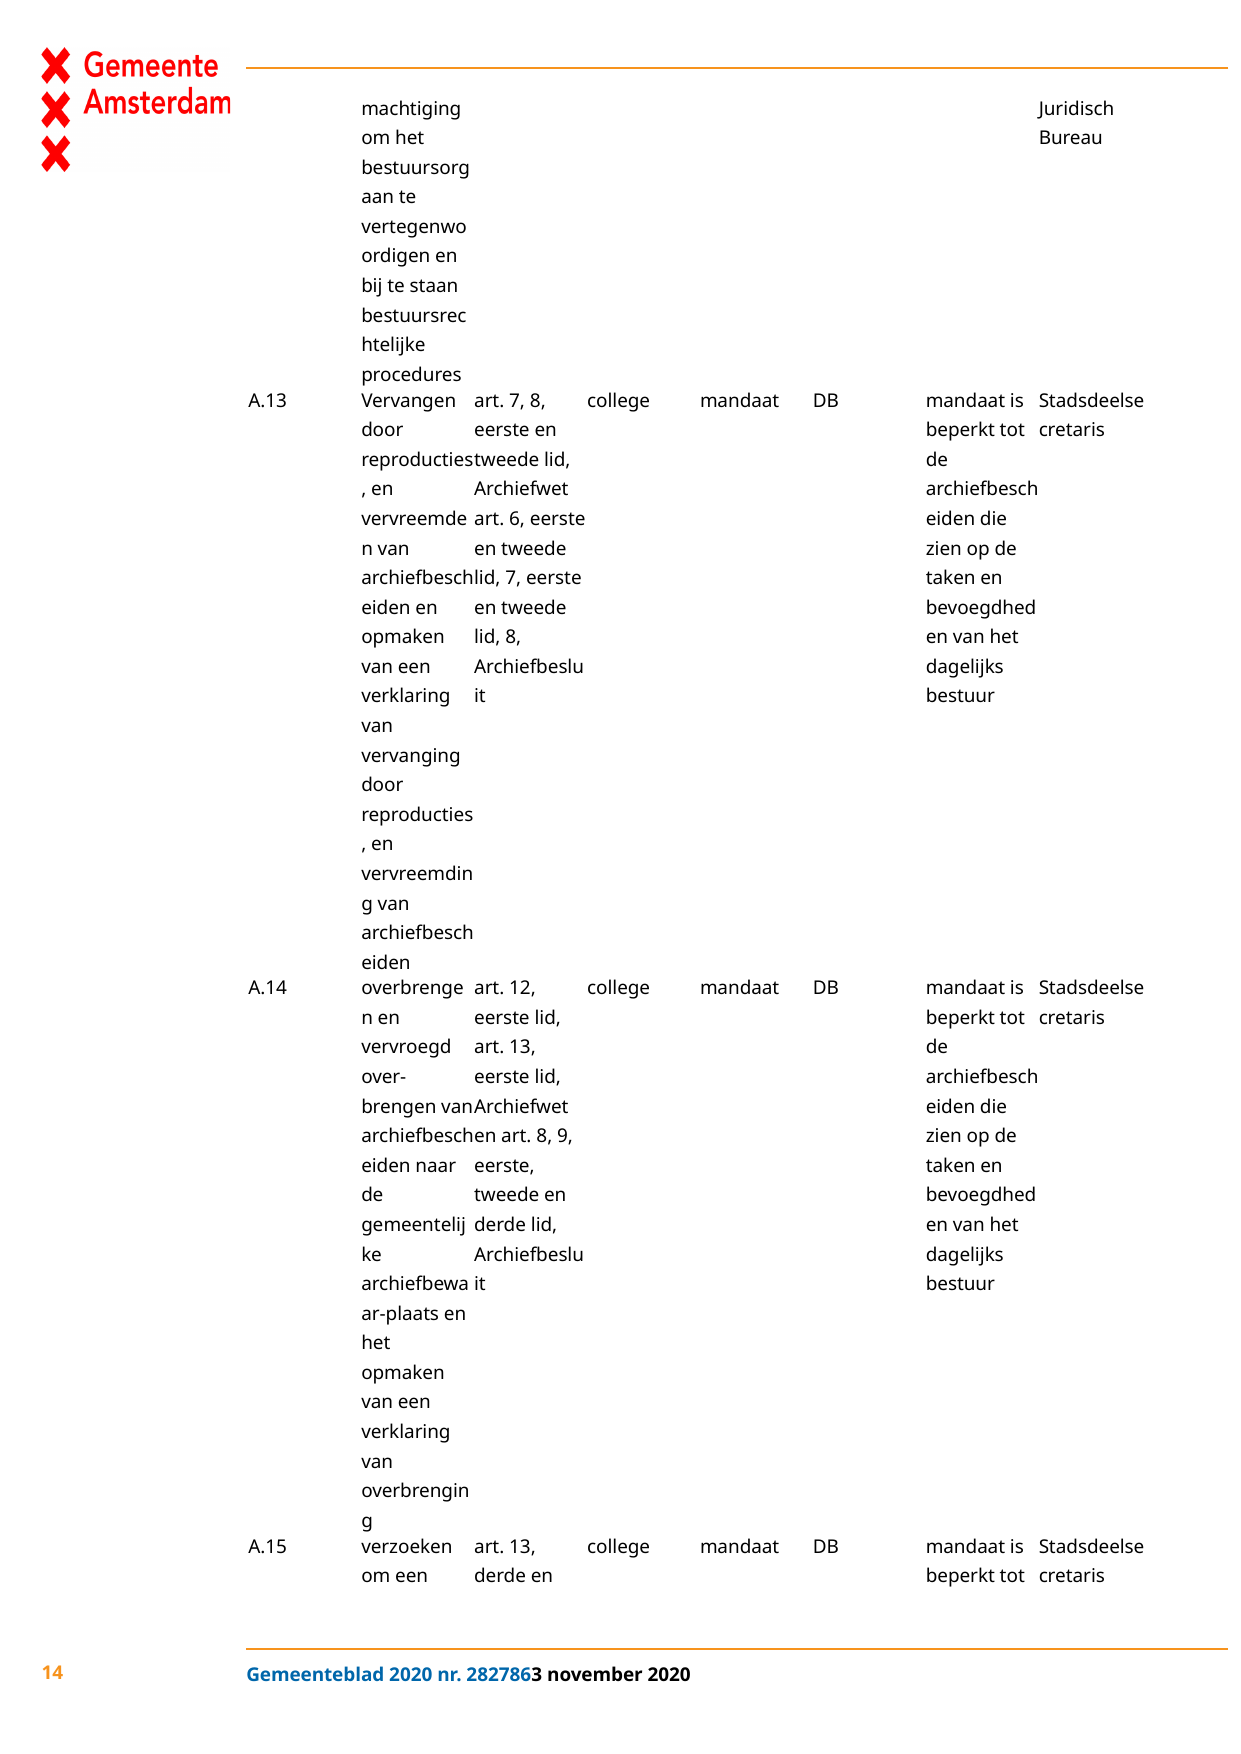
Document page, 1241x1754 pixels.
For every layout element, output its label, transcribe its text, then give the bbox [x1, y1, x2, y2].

table_cell DB [813, 387, 926, 974]
table_cell [248, 95, 361, 387]
picture [41, 47, 231, 172]
table_cell mandaat is beperkt tot de archiefbescheiden die zien op de taken en bevoegdheden van het dagelijks bestuur [926, 975, 1038, 1533]
table_cell mandaat [700, 387, 813, 974]
table_cell college [587, 1533, 700, 1588]
table_cell mandaat [700, 975, 813, 1533]
table_cell college [587, 975, 700, 1533]
table_cell A.14 [248, 975, 361, 1533]
table_cell art. 13, derde en [474, 1533, 587, 1588]
table_cell machtiging om het bestuursorgaan te vertegenwoordigen en bij te staan bestuursrechtelijke procedures [361, 95, 474, 387]
table_cell [700, 95, 813, 387]
table_cell art. 12, eerste lid, art. 13, eerste lid, Archiefwet en art. 8, 9, eerste, tweede en derde lid, Archiefbesluit [474, 975, 587, 1533]
table_cell mandaat is beperkt tot de archiefbescheiden die zien op de taken en bevoegdheden van het dagelijks bestuur [926, 387, 1038, 974]
table_cell A.15 [248, 1533, 361, 1588]
table_cell mandaat is beperkt tot [926, 1533, 1038, 1588]
table_cell college [587, 387, 700, 974]
table_cell Stadsdeelsecretaris [1039, 975, 1152, 1533]
table_cell [926, 95, 1038, 387]
table_cell Vervangen door reproducties, en vervreemden van archiefbescheiden en opmaken van een verklaring van vervanging door reproducties, en vervreemding van archiefbescheiden [361, 387, 474, 974]
table_cell A.13 [248, 387, 361, 974]
table_cell mandaat [700, 1533, 813, 1588]
table_cell [474, 95, 587, 387]
table_cell DB [813, 1533, 926, 1588]
table_cell art. 7, 8, eerste en tweede lid, Archiefwet art. 6, eerste en tweede lid, 7, eerste en tweede lid, 8, Archiefbesluit [474, 387, 587, 974]
table_cell [587, 95, 700, 387]
table_cell [813, 95, 926, 387]
table_cell overbrengen en vervroegd over-brengen van archiefbescheiden naar de gemeentelijke archiefbewaar-plaats en het opmaken van een verklaring van overbrenging [361, 975, 474, 1533]
table_cell Stadsdeelsecretaris [1039, 1533, 1152, 1588]
table_cell DB [813, 975, 926, 1533]
table_cell Stadsdeelsecretaris [1039, 387, 1152, 974]
table_cell verzoeken om een [361, 1533, 474, 1588]
table_cell Juridisch Bureau [1039, 95, 1152, 387]
